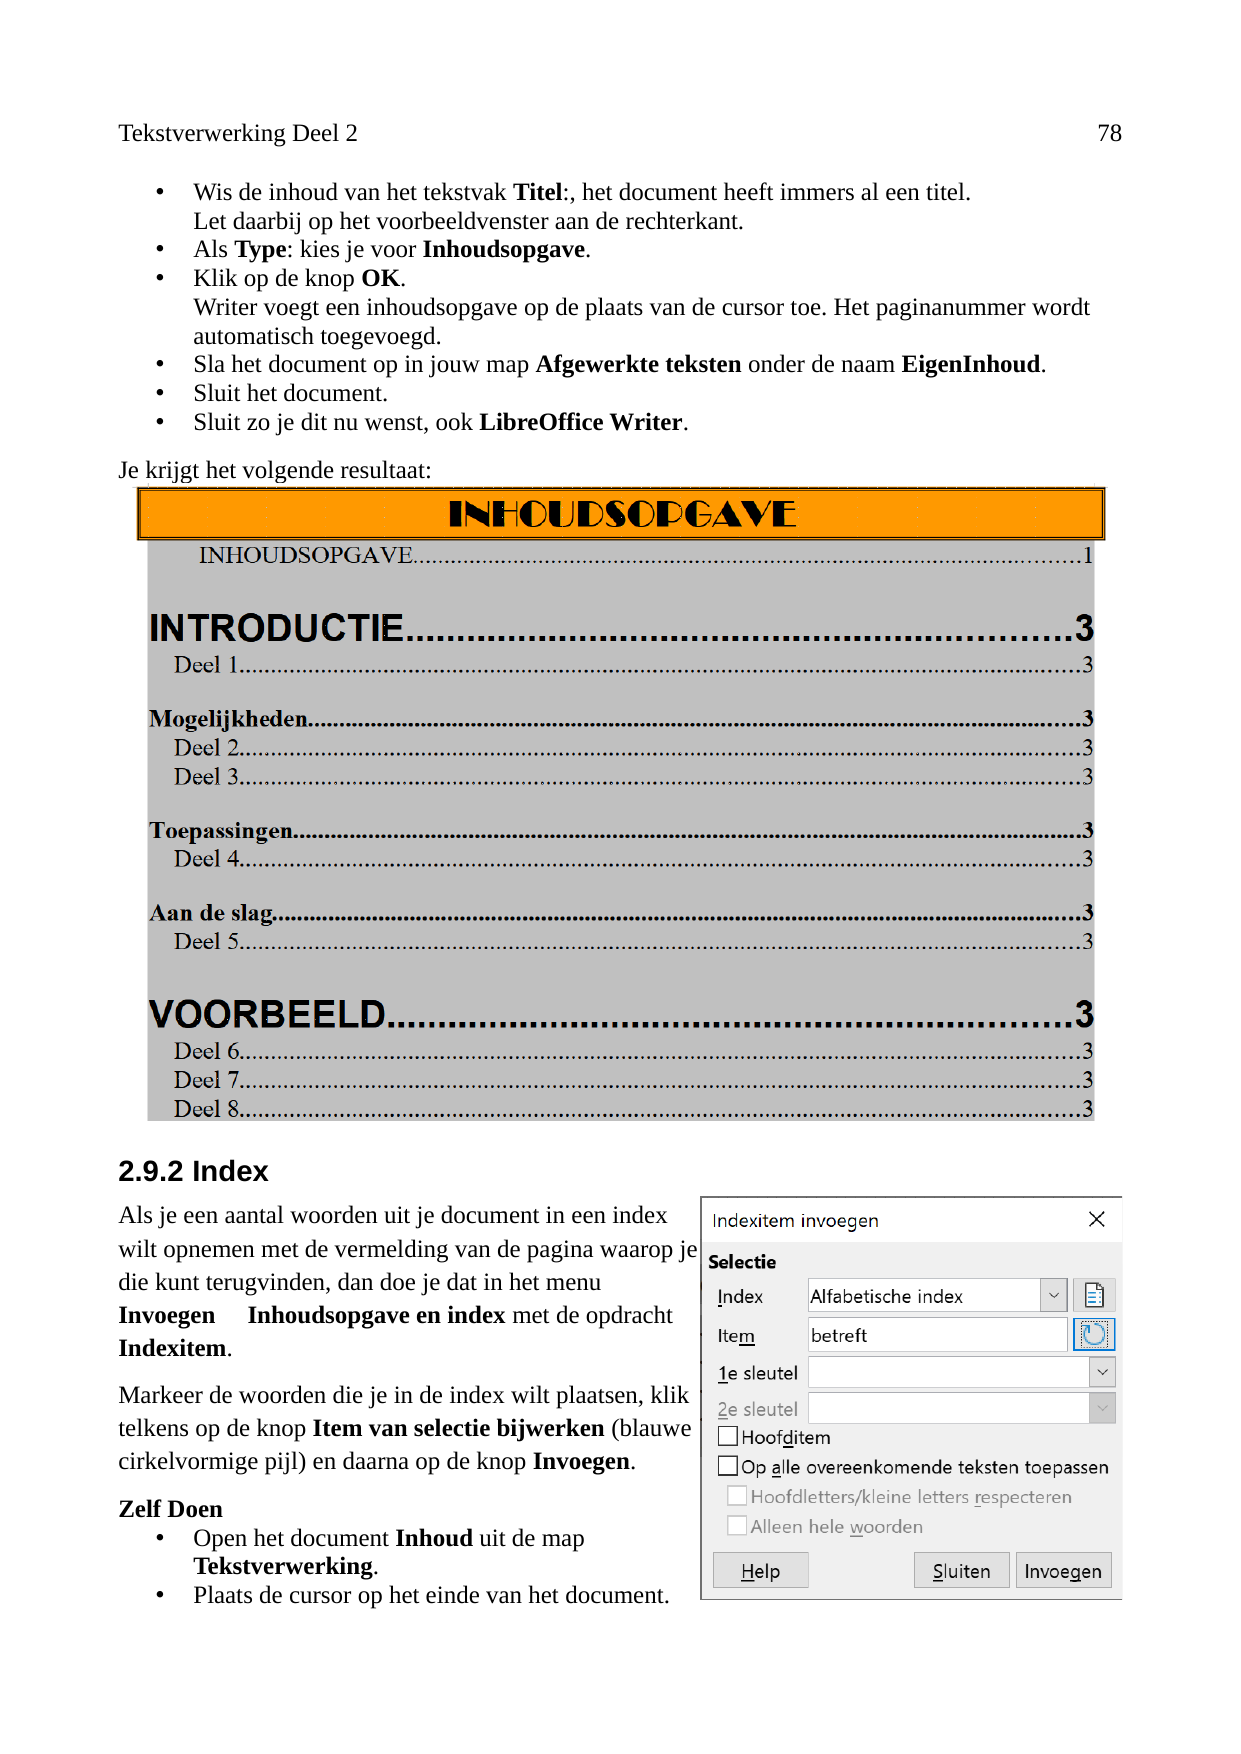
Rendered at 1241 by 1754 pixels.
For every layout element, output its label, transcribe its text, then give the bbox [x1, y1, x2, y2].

list Sla het document op in jouw map Afgewerkte teksten onder de naam EigenInhoud. [156, 349, 1122, 378]
picture [132, 483, 1108, 1121]
picture [700, 1196, 1123, 1600]
list Wis de inhoud van het tekstvak Titel:, het document heeft immers al een titel. Let daarbij op het voorbeeldvenster aan de rechterkant. [156, 177, 1122, 234]
list Sluit het document. [156, 378, 1122, 407]
text Zelf Doen [118, 1494, 700, 1523]
list Als Type: kies je voor Inhoudsopgave. [156, 234, 1122, 263]
list Klik op de knop OK. [156, 263, 1122, 292]
text Je krijgt het volgende resultaat: [118, 455, 1122, 483]
list Sluit zo je dit nu wenst, ook LibreOffice Writer. [156, 407, 1122, 436]
list Plaats de cursor op het einde van het document. [156, 1580, 1122, 1609]
list Writer voegt een inhoudsopgave op de plaats van de cursor toe. Het paginanummer wordt automatisch toegevoegd. [156, 292, 1122, 349]
list Open het document Inhoud uit de map Tekstverwerking. [156, 1523, 700, 1580]
text Markeer de woorden die je in de index wilt plaatsen, klik telkens op de knop Item van selectie bijwerken (blauwe cirkelvormige pijl) en daarna op de knop Invoegen. [118, 1380, 700, 1475]
text Als je een aantal woorden uit je document in een index wilt opnemen met de vermelding van de pagina waarop je die kunt terugvinden, dan doe je dat in het menu Invoegen  Inhoudsopgave en index met de opdracht Indexitem. [118, 1201, 700, 1361]
subtitle Index [118, 1154, 1122, 1188]
